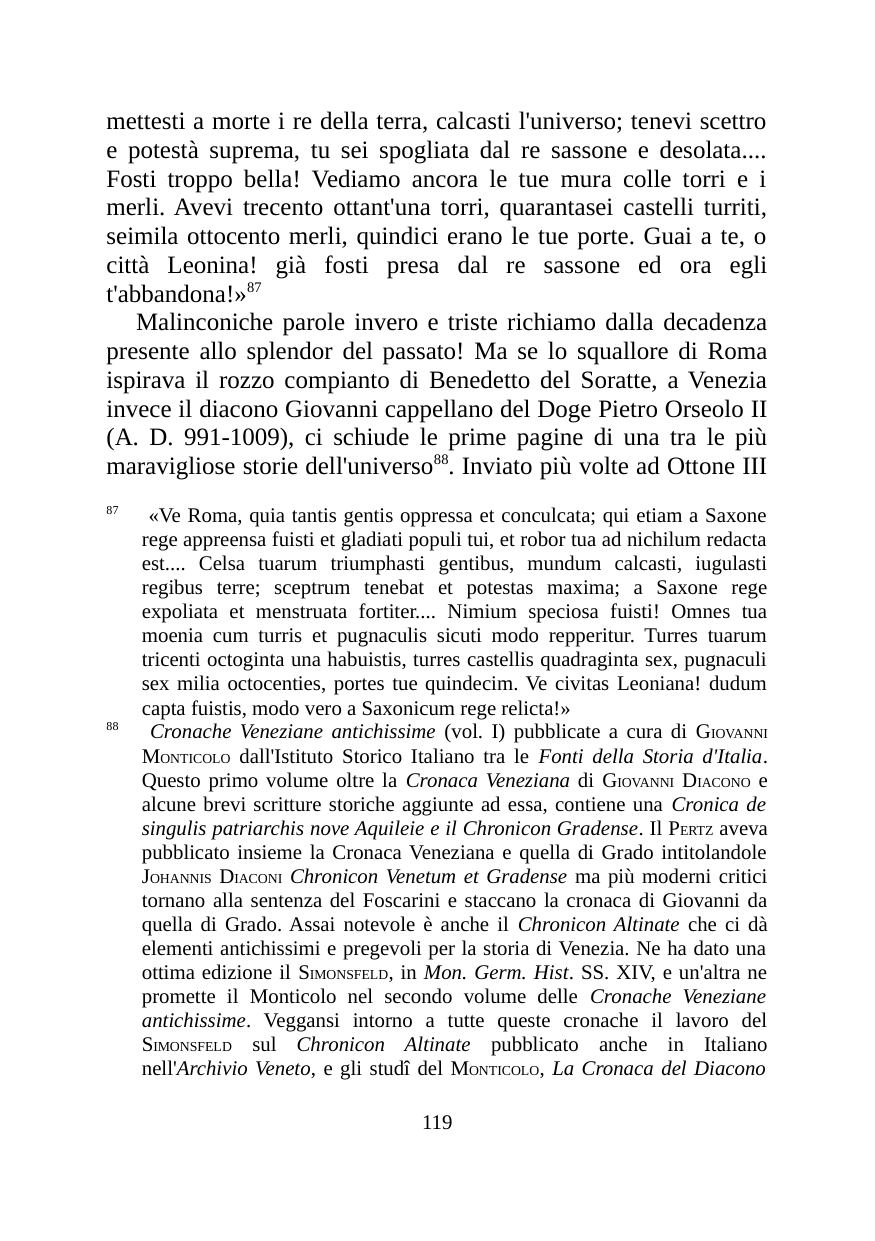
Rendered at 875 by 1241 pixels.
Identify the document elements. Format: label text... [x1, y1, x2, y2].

text Malinconiche parole invero e triste richiamo dalla decadenza presente allo splendor del passato! Ma se lo squallore di Roma ispirava il rozzo compianto di Benedetto del Soratte, a Venezia invece il diacono Giovanni cappellano del Doge Pietro Orseolo II (A. D. 991-1009), ci schiude le prime pagine di una tra le più maravigliose storie dell'universo. Inviato più volte ad Ottone III [106, 307, 768, 480]
text Cronache Veneziane antichissime (vol. I) pubblicate a cura di Giovanni Monticolo dall'Istituto Storico Italiano tra le Fonti della Storia d'Italia. Questo primo volume oltre la Cronaca Veneziana di Giovanni Diacono e alcune brevi scritture storiche aggiunte ad essa, contiene una Cronica de singulis patriarchis nove Aquileie e il Chronicon Gradense. Il Pertz aveva pubblicato insieme la Cronaca Veneziana e quella di Grado intitolandole Johannis Diaconi Chronicon Venetum et Gradense ma più moderni critici tornano alla sentenza del Foscarini e staccano la cronaca di Giovanni da quella di Grado. Assai notevole è anche il Chronicon Altinate che ci dà elementi antichissimi e pregevoli per la storia di Venezia. Ne ha dato una ottima edizione il Simonsfeld, in Mon. Germ. Hist. SS. XIV, e un'altra ne promette il Monticolo nel secondo volume delle Cronache Veneziane antichissime. Veggansi intorno a tutte queste cronache il lavoro del Simonsfeld sul Chronicon Altinate pubblicato anche in Italiano nell'Archivio Veneto, e gli studî del Monticolo, La Cronaca del Diacono [106, 719, 768, 1080]
text mettesti a morte i re della terra, calcasti l'universo; tenevi scettro e potestà suprema, tu sei spogliata dal re sassone e desolata.... Fosti troppo bella! Vediamo ancora le tue mura colle torri e i merli. Avevi trecento ottant'una torri, quarantasei castelli turriti, seimila ottocento merli, quindici erano le tue porte. Guai a te, o città Leonina! già fosti presa dal re sassone ed ora egli t'abbandona!» [106, 106, 768, 307]
text «Ve Roma, quia tantis gentis oppressa et conculcata; qui etiam a Saxone rege appreensa fuisti et gladiati populi tui, et robor tua ad nichilum redacta est.... Celsa tuarum triumphasti gentibus, mundum calcasti, iugulasti regibus terre; sceptrum tenebat et potestas maxima; a Saxone rege expoliata et menstruata fortiter.... Nimium speciosa fuisti! Omnes tua moenia cum turris et pugnaculis sicuti modo repperitur. Turres tuarum tricenti octoginta una habuistis, turres castellis quadraginta sex, pugnaculi sex milia octocenties, portes tue quindecim. Ve civitas Leoniana! dudum capta fuistis, modo vero a Saxonicum rege relicta!» [106, 503, 768, 719]
